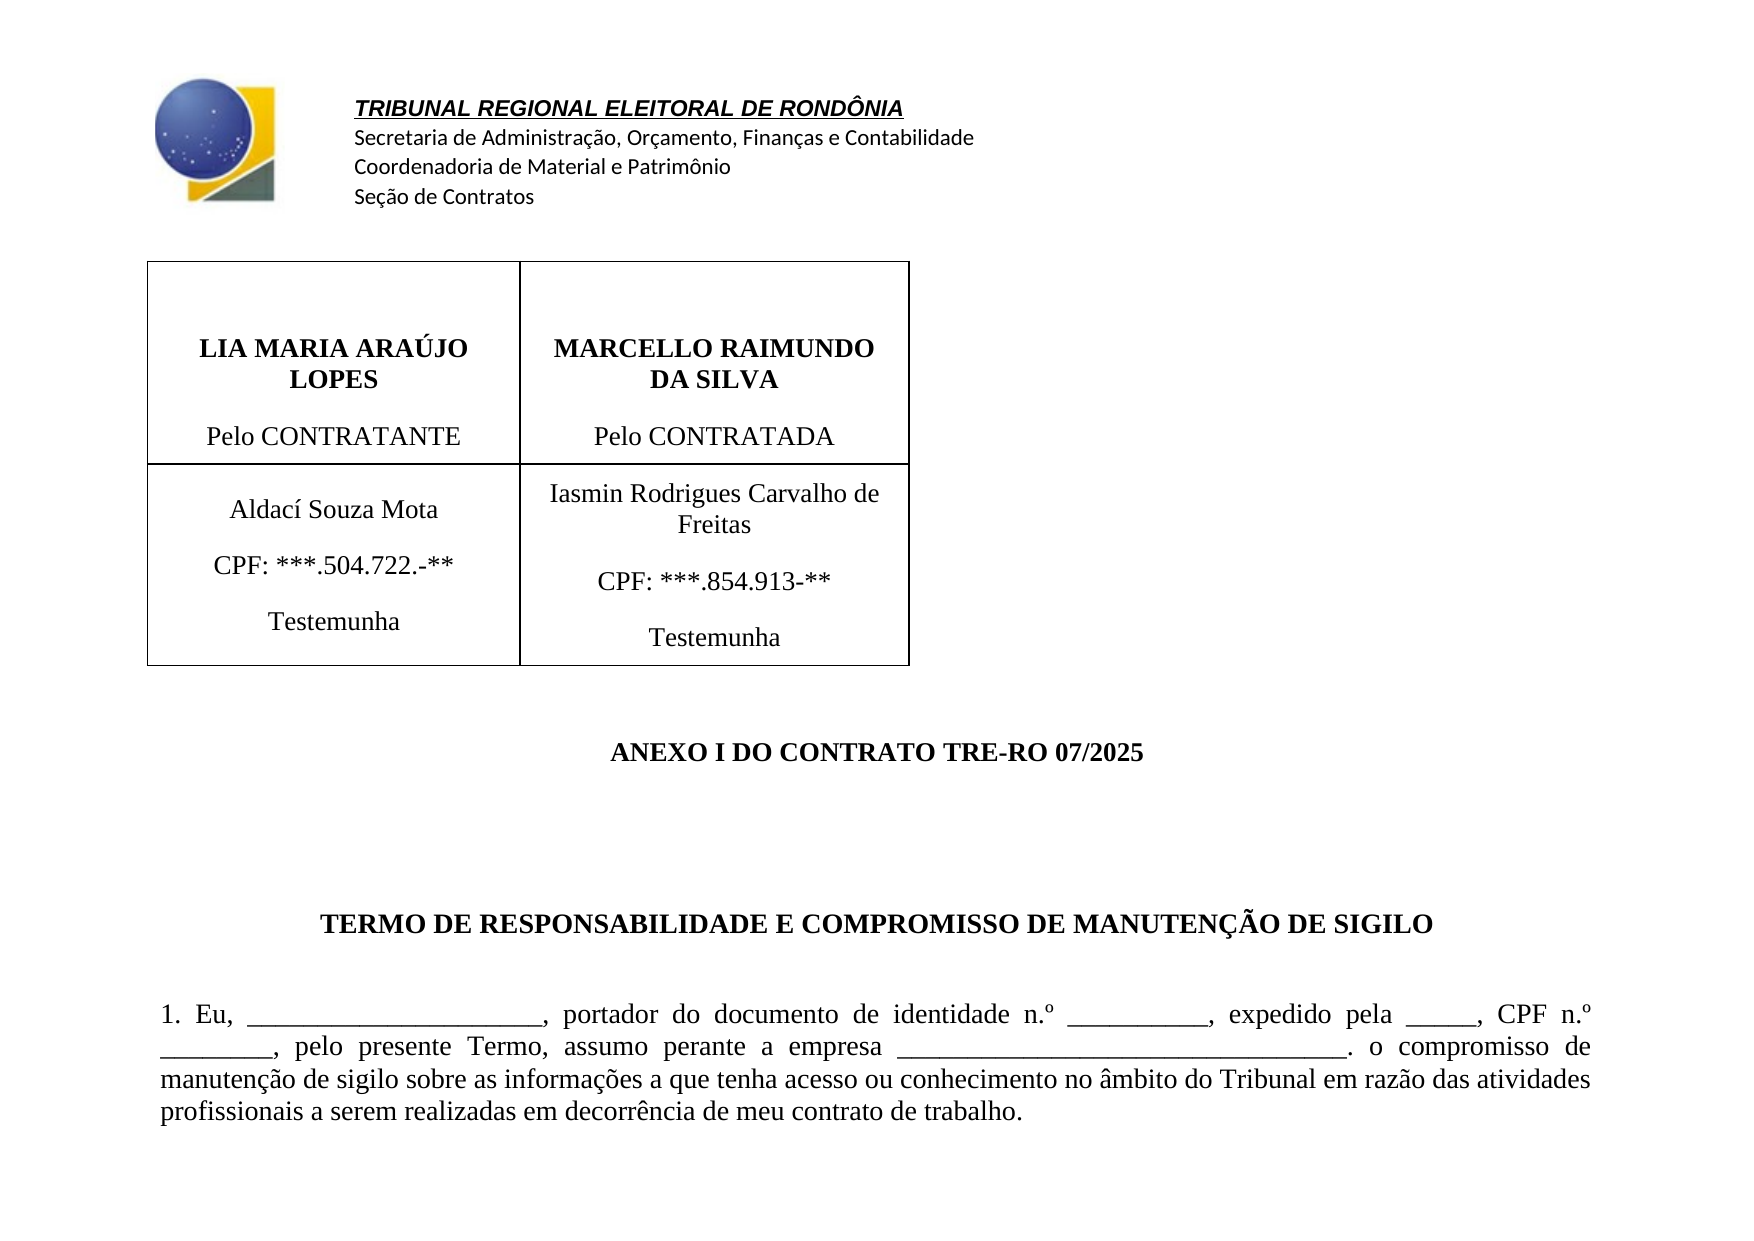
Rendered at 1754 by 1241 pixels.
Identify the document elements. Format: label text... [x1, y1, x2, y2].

table_header MARCELLO RAIMUNDO DA SILVA Pelo CONTRATADA [521, 262, 908, 463]
table_cell Iasmin Rodrigues Carvalho de Freitas CPF: ***.854.913-** Testemunha [521, 465, 908, 664]
text TERMO DE RESPONSABILIDADE E COMPROMISSO DE MANUTENÇÃO DE SIGILO [160, 907, 1594, 939]
table_cell Aldací Souza Mota CPF: ***.504.722.-** Testemunha [148, 465, 519, 664]
text 1. Eu, _____________________, portador do documento de identidade n.º __________, expedido pela _____, CPF n.º ________, pelo presente Termo, assumo perante a empresa ________________________________. o compromisso de manutenção de sigilo sobre as informações a que tenha acesso ou conhecimento no âmbito do Tribunal em razão das atividades profissionais a serem realizadas em decorrência de meu contrato de trabalho. [160, 964, 1594, 1127]
table_header LIA MARIA ARAÚJO LOPES Pelo CONTRATANTE [148, 262, 519, 463]
text ANEXO I DO CONTRATO TRE-RO 07/2025 [160, 736, 1594, 767]
